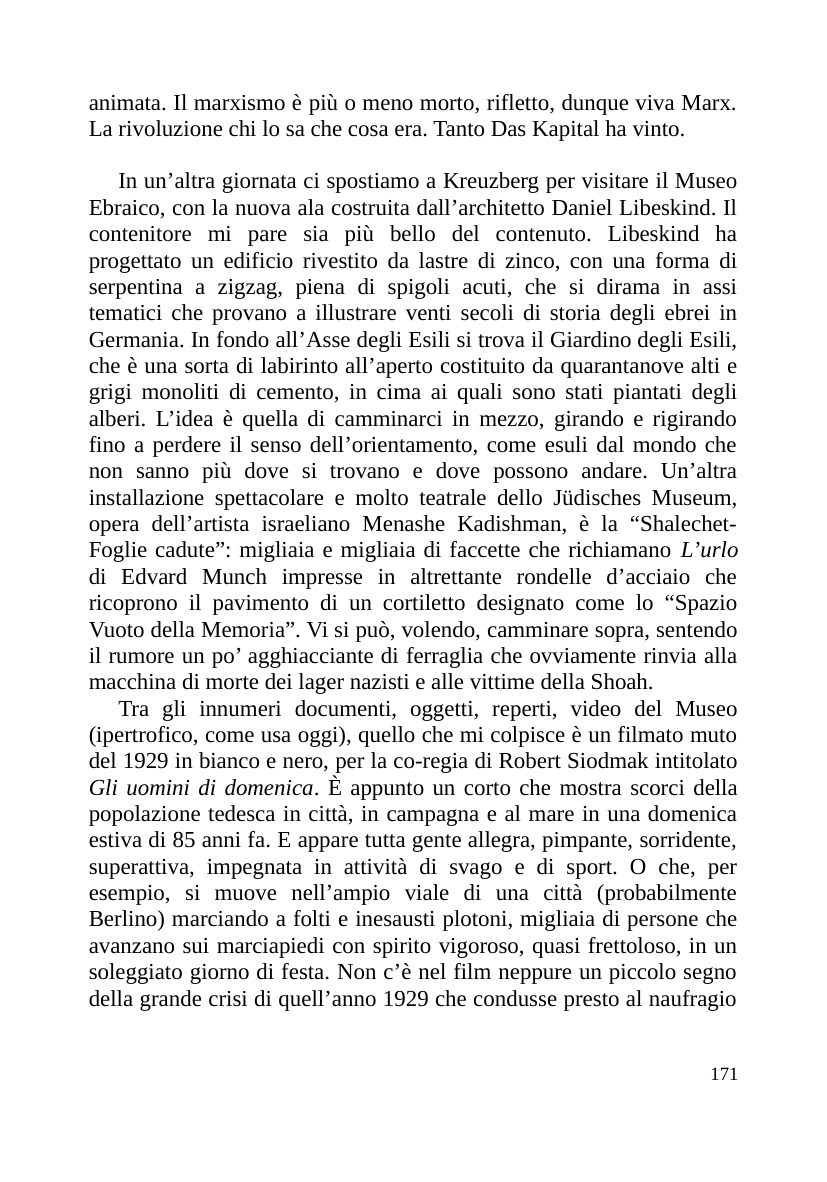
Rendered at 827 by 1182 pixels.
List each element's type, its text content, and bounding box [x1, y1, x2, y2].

text animata. Il marxismo è più o meno morto, rifletto, dunque viva Marx. La rivoluzione chi lo sa che cosa era. Tanto Das Kapital ha vinto. [88, 88, 738, 141]
text Tra gli innumeri documenti, oggetti, reperti, video del Museo (ipertrofico, come usa oggi), quello che mi colpisce è un filmato muto del 1929 in bianco e nero, per la co-regia di Robert Siodmak intitolato Gli uomini di domenica. È appunto un corto che mostra scorci della popolazione tedesca in città, in campagna e al mare in una domenica estiva di 85 anni fa. E appare tutta gente allegra, pimpante, sorridente, superattiva, impegnata in attività di svago e di sport. O che, per esempio, si muove nell’ampio viale di una città (probabilmente Berlino) marciando a folti e inesausti plotoni, migliaia di persone che avanzano sui marciapiedi con spirito vigoroso, quasi frettoloso, in un soleggiato giorno di festa. Non c’è nel film neppure un piccolo segno della grande crisi di quell’anno 1929 che condusse presto al naufragio [88, 695, 738, 1011]
text In un’altra giornata ci spostiamo a Kreuzberg per visitare il Museo Ebraico, con la nuova ala costruita dall’architetto Daniel Libeskind. Il contenitore mi pare sia più bello del contenuto. Libeskind ha progettato un edificio rivestito da lastre di zinco, con una forma di serpentina a zigzag, piena di spigoli acuti, che si dirama in assi tematici che provano a illustrare venti secoli di storia degli ebrei in Germania. In fondo all’Asse degli Esili si trova il Giardino degli Esili, che è una sorta di labirinto all’aperto costituito da quarantanove alti e grigi monoliti di cemento, in cima ai quali sono stati piantati degli alberi. L’idea è quella di camminarci in mezzo, girando e rigirando fino a perdere il senso dell’orientamento, come esuli dal mondo che non sanno più dove si trovano e dove possono andare. Un’altra installazione spettacolare e molto teatrale dello Jüdisches Museum, opera dell’artista israeliano Menashe Kadishman, è la “Shalechet-Foglie cadute”: migliaia e migliaia di faccette che richiamano L’urlo di Edvard Munch impresse in altrettante rondelle d’acciaio che ricoprono il pavimento di un cortiletto designato come lo “Spazio Vuoto della Memoria”. Vi si può, volendo, camminare sopra, sentendo il rumore un po’ agghiacciante di ferraglia che ovviamente rinvia alla macchina di morte dei lager nazisti e alle vittime della Shoah. [88, 168, 738, 695]
